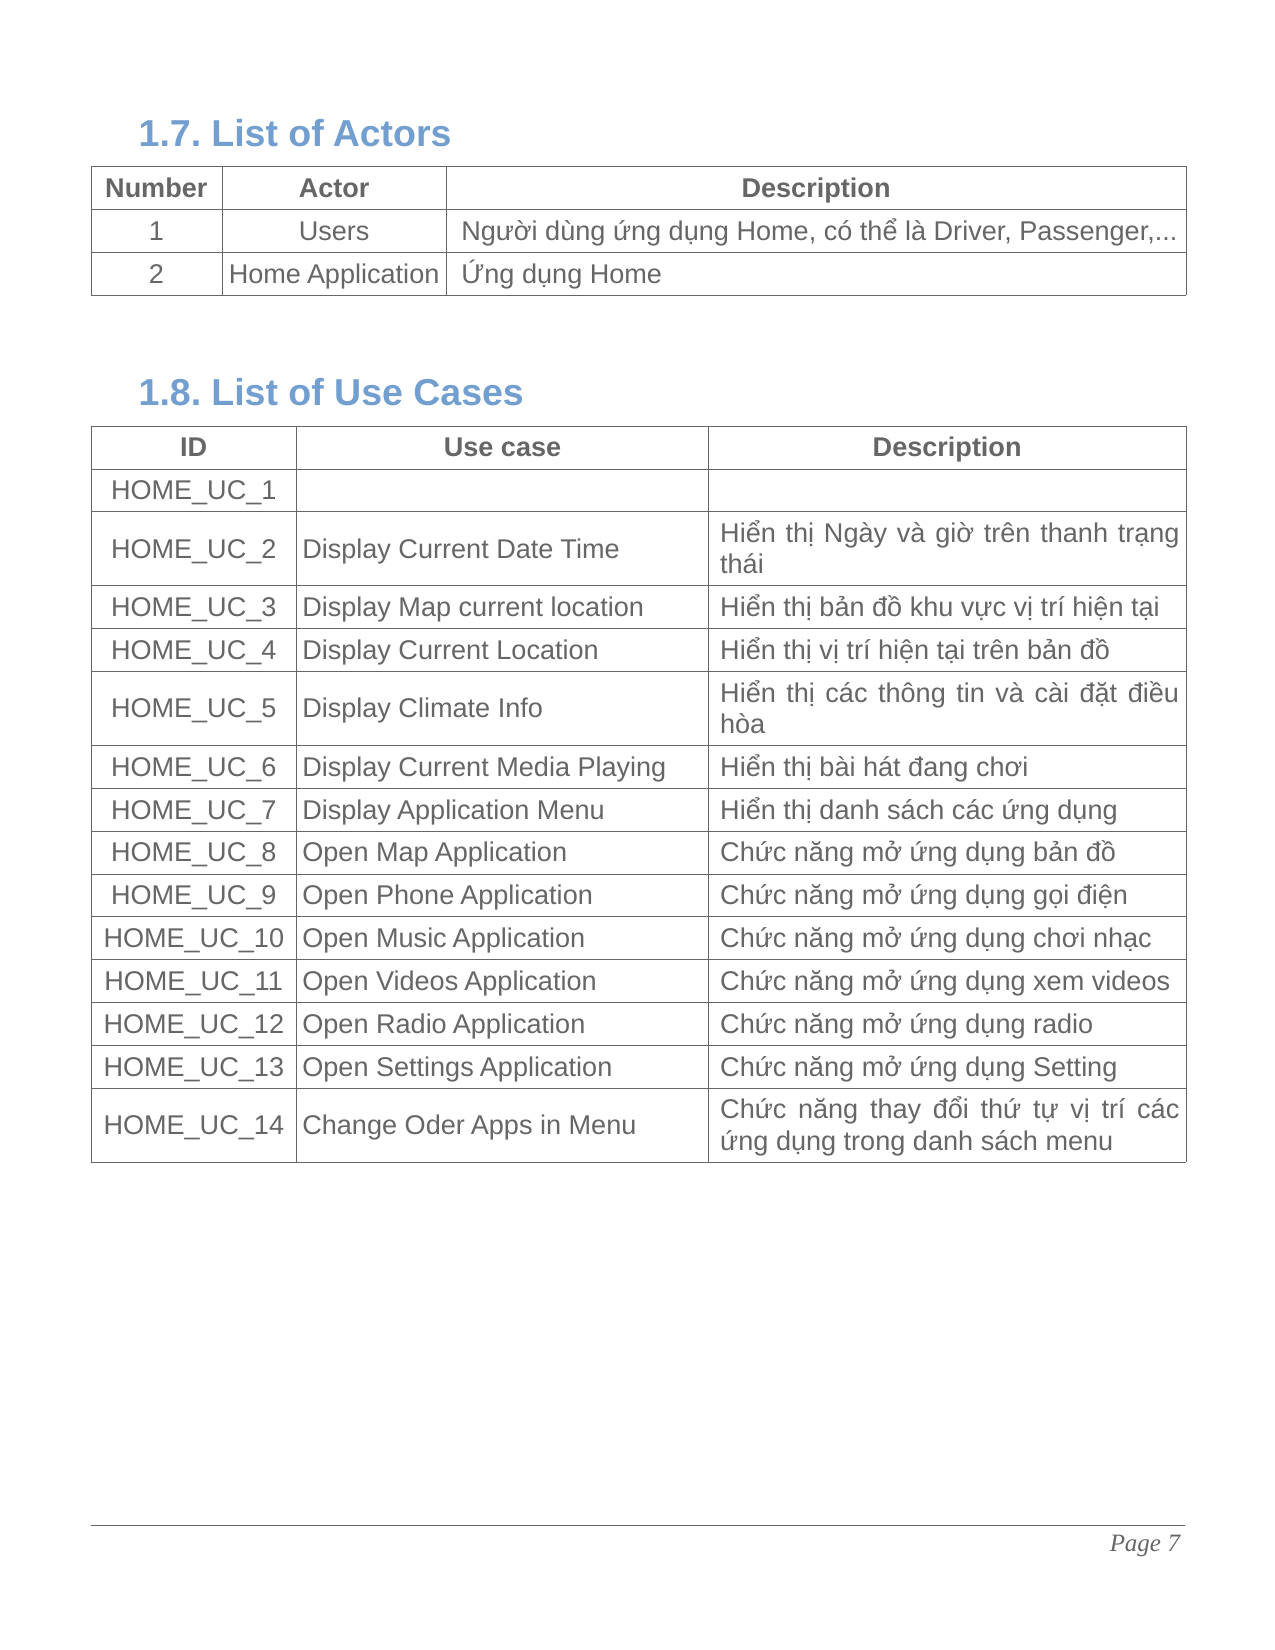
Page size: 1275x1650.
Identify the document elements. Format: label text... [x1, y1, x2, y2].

table_cell HOME_UC_3 [92, 586, 296, 628]
table_cell HOME_UC_8 [92, 832, 296, 873]
subtitle List of Actors [128, 111, 1185, 154]
table_cell Hiển thị Ngày và giờ trên thanh trạng thái [709, 512, 1186, 585]
table_cell HOME_UC_14 [92, 1089, 296, 1162]
table_cell HOME_UC_9 [92, 875, 296, 916]
table_cell Chức năng mở ứng dụng bản đồ [709, 832, 1186, 873]
table_cell Chức năng thay đổi thứ tự vị trí các ứng dụng trong danh sách menu [709, 1089, 1186, 1162]
table_cell Open Videos Application [297, 960, 708, 1002]
table_cell Hiển thị bài hát đang chơi [709, 746, 1186, 788]
table_cell Người dùng ứng dụng Home, có thể là Driver, Passenger,... [447, 210, 1186, 252]
table_header Description [447, 167, 1186, 209]
table_cell Chức năng mở ứng dụng radio [709, 1003, 1186, 1045]
table_cell Chức năng mở ứng dụng Setting [709, 1046, 1186, 1087]
table_cell HOME_UC_2 [92, 512, 296, 585]
table_cell HOME_UC_5 [92, 672, 296, 745]
table_cell Display Current Media Playing [297, 746, 708, 788]
table_cell Hiển thị các thông tin và cài đặt điều hòa [709, 672, 1186, 745]
table_cell HOME_UC_6 [92, 746, 296, 788]
table_header Actor [223, 167, 446, 209]
table_cell Open Radio Application [297, 1003, 708, 1045]
table_cell Open Settings Application [297, 1046, 708, 1087]
table_cell Chức năng mở ứng dụng chơi nhạc [709, 917, 1186, 959]
table_cell Open Music Application [297, 917, 708, 959]
table_cell Hiển thị vị trí hiện tại trên bản đồ [709, 629, 1186, 671]
table_cell Hiển thị bản đồ khu vực vị trí hiện tại [709, 586, 1186, 628]
table_cell HOME_UC_10 [92, 917, 296, 959]
table_cell 2 [92, 253, 222, 295]
table_cell HOME_UC_11 [92, 960, 296, 1002]
table_cell HOME_UC_1 [92, 470, 296, 511]
table_cell Change Oder Apps in Menu [297, 1089, 708, 1162]
table_cell Users [223, 210, 446, 252]
table_cell Display Current Location [297, 629, 708, 671]
table_cell Hiển thị danh sách các ứng dụng [709, 789, 1186, 831]
table_cell Display Climate Info [297, 672, 708, 745]
table_cell Chức năng mở ứng dụng xem videos [709, 960, 1186, 1002]
table_cell Open Map Application [297, 832, 708, 873]
table_cell HOME_UC_12 [92, 1003, 296, 1045]
table_header Description [709, 427, 1186, 468]
table_cell Display Current Date Time [297, 512, 708, 585]
table_cell [297, 470, 708, 511]
table_cell 1 [92, 210, 222, 252]
table_cell Chức năng mở ứng dụng gọi điện [709, 875, 1186, 916]
table_header Number [92, 167, 222, 209]
table_cell HOME_UC_4 [92, 629, 296, 671]
table_cell HOME_UC_7 [92, 789, 296, 831]
subtitle List of Use Cases [128, 371, 1185, 414]
table_cell [709, 470, 1186, 511]
table_cell HOME_UC_13 [92, 1046, 296, 1087]
table_header Use case [297, 427, 708, 468]
table_header ID [92, 427, 296, 468]
table_cell Display Map current location [297, 586, 708, 628]
table_cell Display Application Menu [297, 789, 708, 831]
table_cell Open Phone Application [297, 875, 708, 916]
table_cell Home Application [223, 253, 446, 295]
table_cell Ứng dụng Home [447, 253, 1186, 295]
